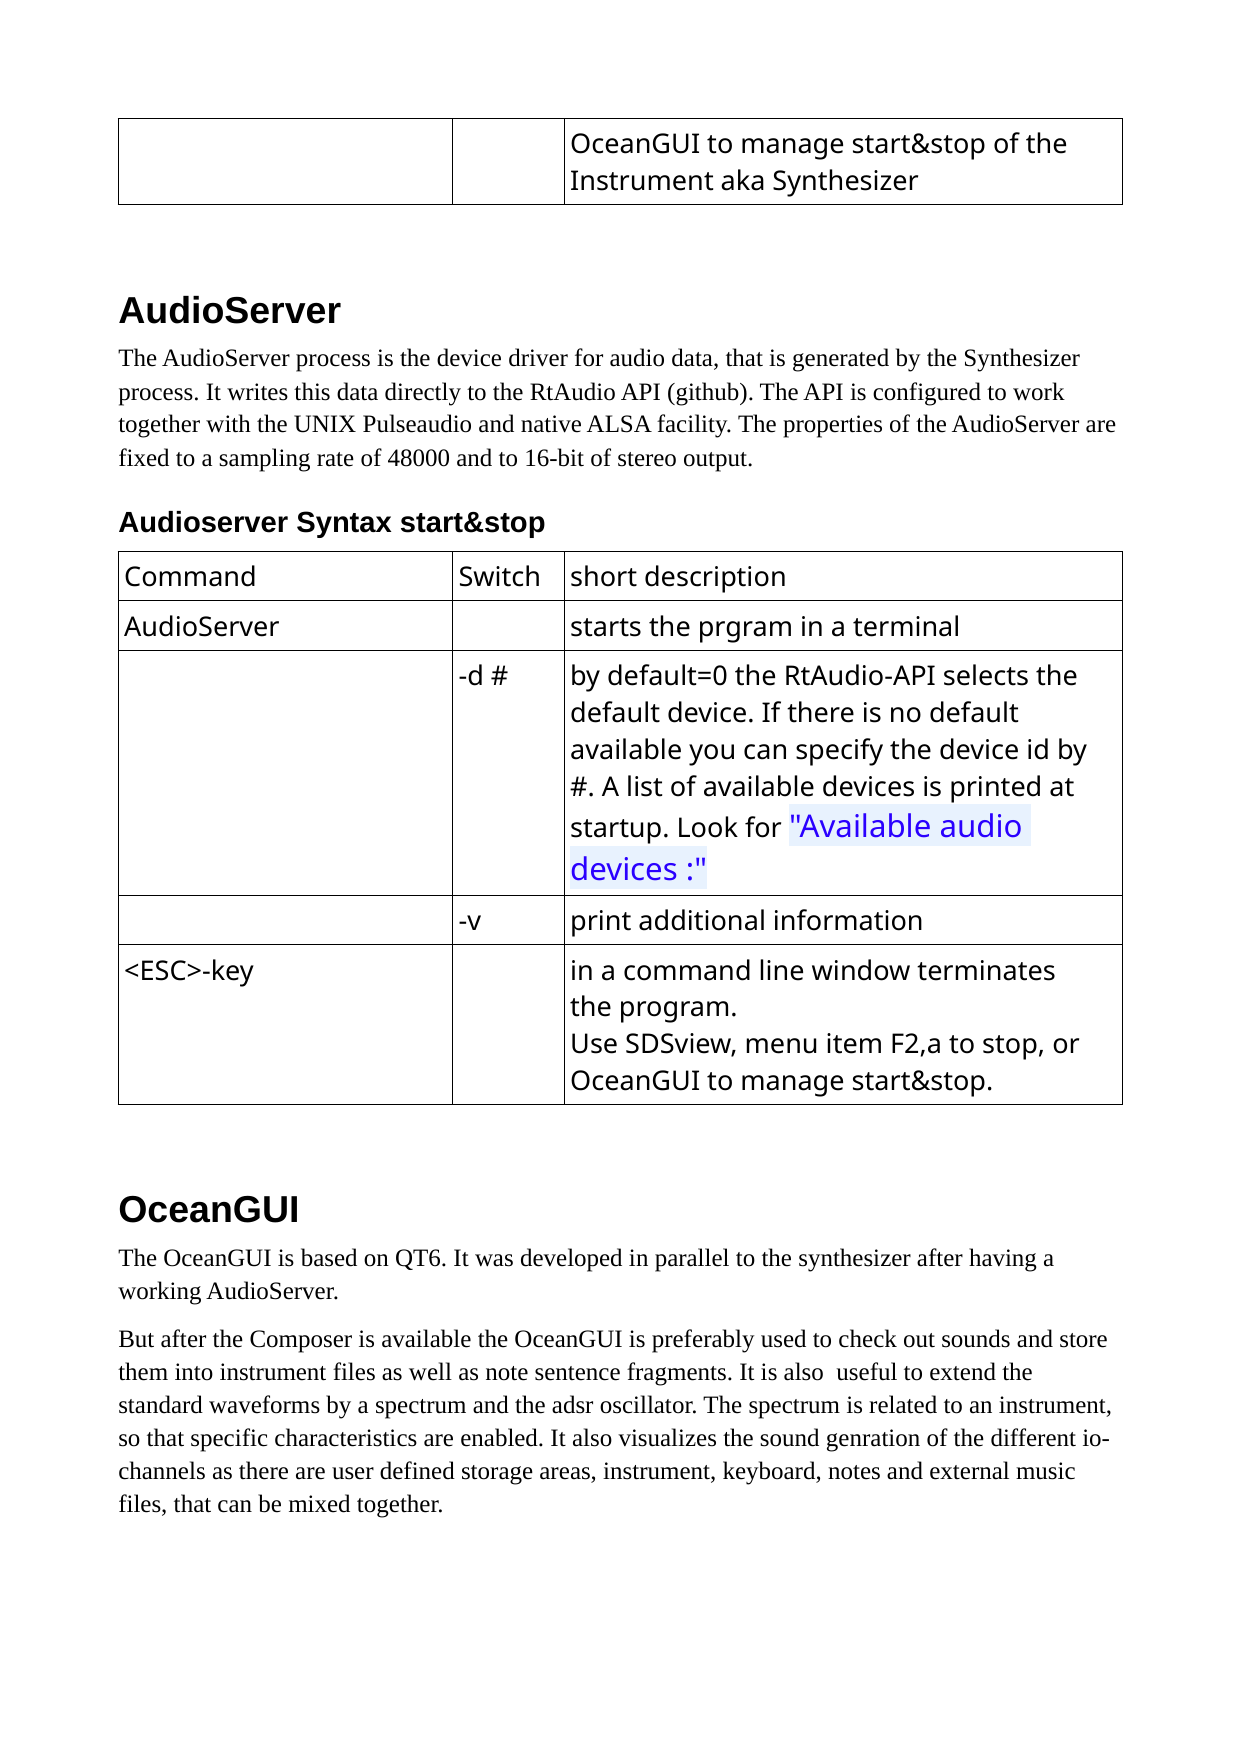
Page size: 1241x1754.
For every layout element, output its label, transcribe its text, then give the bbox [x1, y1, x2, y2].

table_cell OceanGUI to manage start&stop of the Instrument aka Synthesizer [565, 119, 1122, 204]
table_cell AudioServer [119, 601, 452, 649]
table_cell starts the prgram in a terminal [565, 601, 1122, 649]
text The OceanGUI is based on QT6. It was developed in parallel to the synthesizer after having a working AudioServer. [118, 1243, 1122, 1305]
table_cell print additional information [565, 896, 1122, 944]
table_cell -v [453, 896, 564, 944]
table_cell [119, 119, 452, 204]
table_header Switch [453, 552, 564, 600]
table_cell [119, 896, 452, 944]
subtitle Audioserver Syntax start&stop [118, 505, 1122, 538]
table_cell in a command line window terminates the program. Use SDSview, menu item F2,a to stop, or OceanGUI to manage start&stop. [565, 945, 1122, 1104]
table_cell [119, 651, 452, 895]
text But after the Composer is available the OceanGUI is preferably used to check out sounds and store them into instrument files as well as note sentence fragments. It is also useful to extend the standard waveforms by a spectrum and the adsr oscillator. The spectrum is related to an instrument, so that specific characteristics are enabled. It also visualizes the sound genration of the different io-channels as there are user defined storage areas, instrument, keyboard, notes and external music files, that can be mixed together. [118, 1324, 1122, 1518]
table_cell by default=0 the RtAudio-API selects the default device. If there is no default available you can specify the device id by #. A list of available devices is printed at startup. Look for "Available audio devices :" [565, 651, 1122, 895]
subtitle OceanGUI [118, 1188, 1122, 1231]
table_header short description [565, 552, 1122, 600]
text The AudioServer process is the device driver for audio data, that is generated by the Synthesizer process. It writes this data directly to the RtAudio API (github). The API is configured to work together with the UNIX Pulseaudio and native ALSA facility. The properties of the AudioServer are fixed to a sampling rate of 48000 and to 16-bit of stereo output. [118, 343, 1122, 471]
table_cell <ESC>-key [119, 945, 452, 1104]
table_cell [453, 945, 564, 1104]
table_header Command [119, 552, 452, 600]
subtitle AudioServer [118, 288, 1122, 331]
table_cell [453, 601, 564, 649]
table_cell -d # [453, 651, 564, 895]
table_cell [453, 119, 564, 204]
